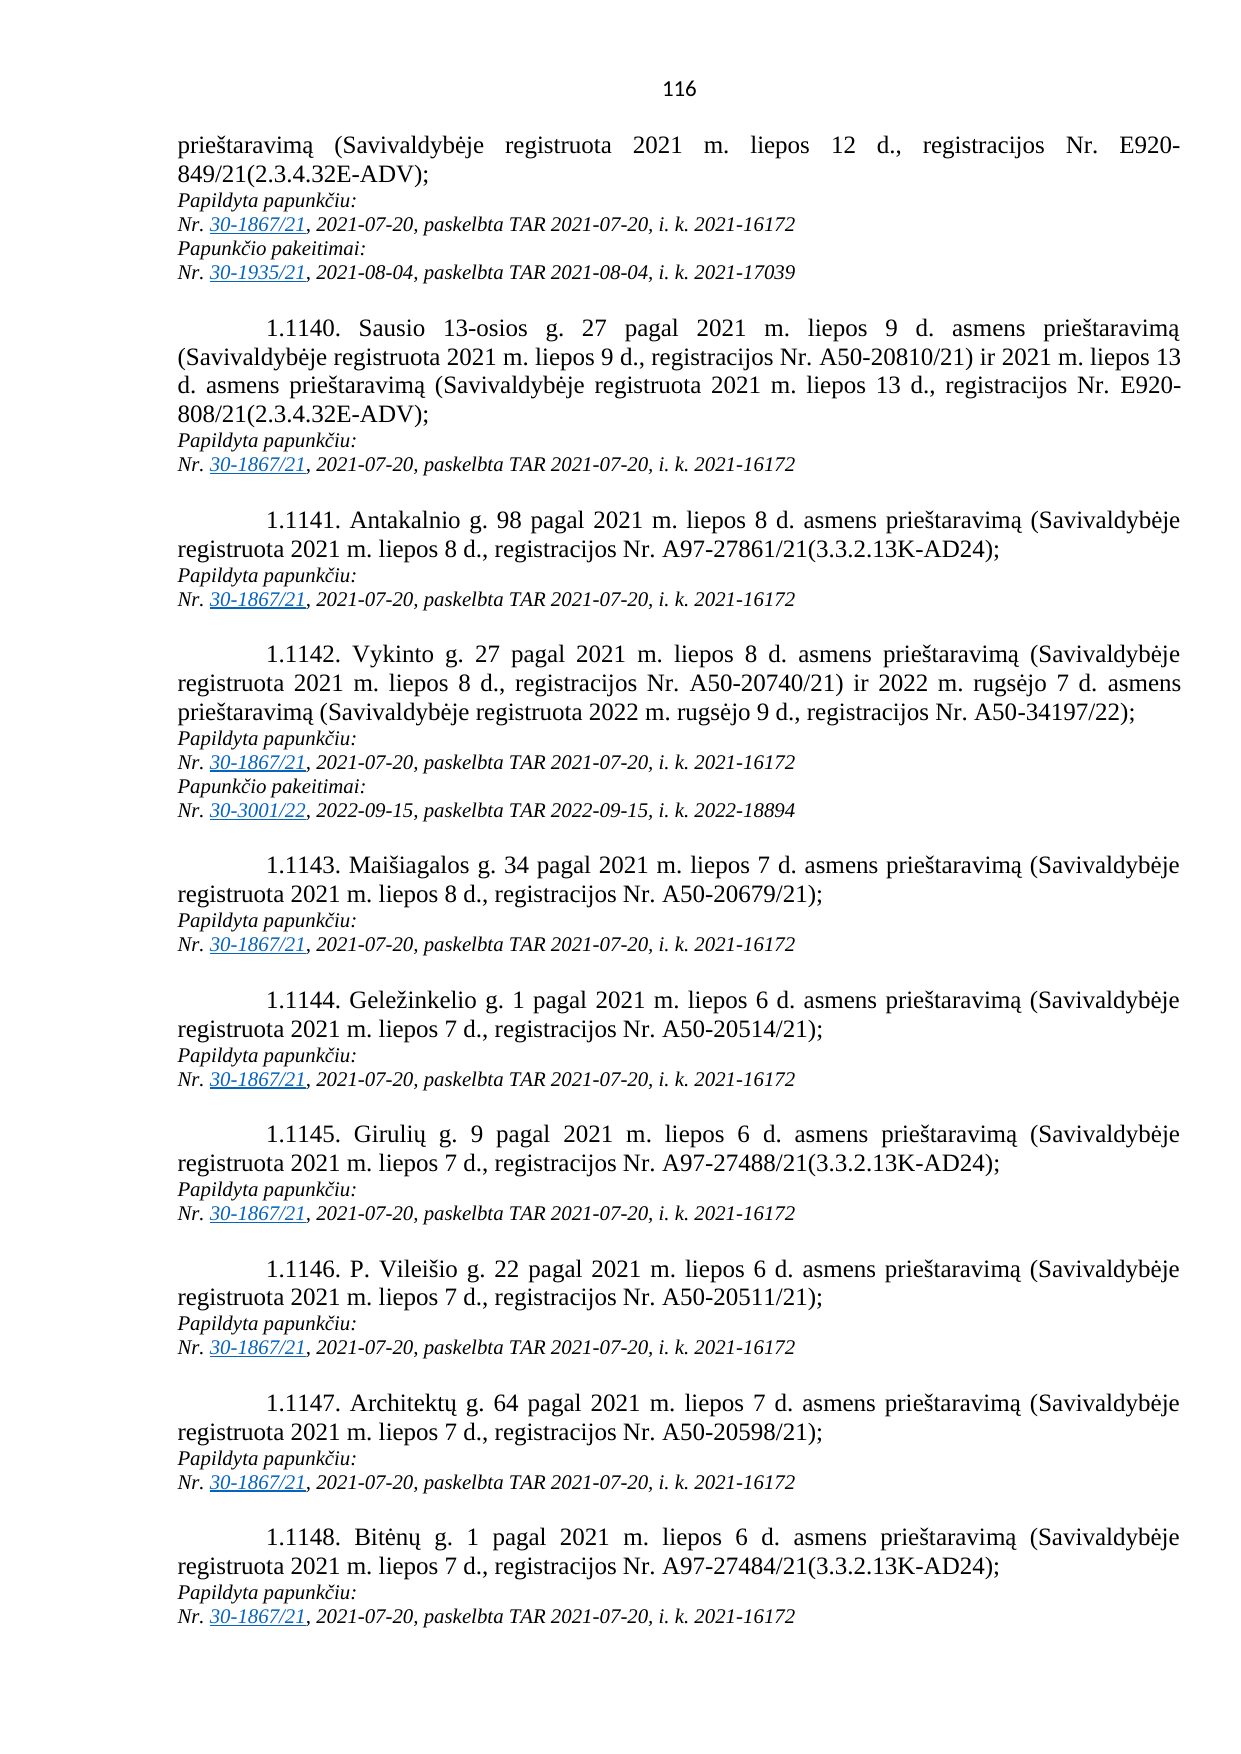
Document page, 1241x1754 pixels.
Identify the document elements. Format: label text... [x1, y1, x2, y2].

text Nr. 30-1867/21, 2021-07-20, paskelbta TAR 2021-07-20, i. k. 2021-16172 [177, 587, 1181, 611]
text Nr. 30-1867/21, 2021-07-20, paskelbta TAR 2021-07-20, i. k. 2021-16172 [177, 932, 1181, 956]
text Nr. 30-1867/21, 2021-07-20, paskelbta TAR 2021-07-20, i. k. 2021-16172 [177, 1201, 1181, 1225]
text Nr. 30-1867/21, 2021-07-20, paskelbta TAR 2021-07-20, i. k. 2021-16172 [177, 212, 1181, 236]
text Nr. 30-1867/21, 2021-07-20, paskelbta TAR 2021-07-20, i. k. 2021-16172 [177, 1470, 1181, 1494]
text Papunkčio pakeitimai: [177, 774, 1181, 798]
text Papildyta papunkčiu: [177, 726, 1181, 750]
text Papildyta papunkčiu: [177, 1311, 1181, 1335]
text 1.1144. Geležinkelio g. 1 pagal 2021 m. liepos 6 d. asmens prieštaravimą (Savivaldybėje registruota 2021 m. liepos 7 d., registracijos Nr. A50-20514/21); [177, 985, 1181, 1042]
text Papildyta papunkčiu: [177, 1177, 1181, 1201]
text Nr. 30-3001/22, 2022-09-15, paskelbta TAR 2022-09-15, i. k. 2022-18894 [177, 798, 1181, 822]
text Papildyta papunkčiu: [177, 428, 1181, 452]
text Papildyta papunkčiu: [177, 1580, 1181, 1604]
text 1.1140. Sausio 13-osios g. 27 pagal 2021 m. liepos 9 d. asmens prieštaravimą (Savivaldybėje registruota 2021 m. liepos 9 d., registracijos Nr. A50-20810/21) ir 2021 m. liepos 13 d. asmens prieštaravimą (Savivaldybėje registruota 2021 m. liepos 13 d., registracijos Nr. E920-808/21(2.3.4.32E-ADV); [177, 313, 1181, 428]
text 1.1143. Maišiagalos g. 34 pagal 2021 m. liepos 7 d. asmens prieštaravimą (Savivaldybėje registruota 2021 m. liepos 8 d., registracijos Nr. A50-20679/21); [177, 851, 1181, 908]
text Papildyta papunkčiu: [177, 562, 1181, 587]
text Papildyta papunkčiu: [177, 1042, 1181, 1067]
text 1.1145. Girulių g. 9 pagal 2021 m. liepos 6 d. asmens prieštaravimą (Savivaldybėje registruota 2021 m. liepos 7 d., registracijos Nr. A97-27488/21(3.3.2.13K-AD24); [177, 1119, 1181, 1177]
text Papildyta papunkčiu: [177, 1446, 1181, 1470]
text prieštaravimą (Savivaldybėje registruota 2021 m. liepos 12 d., registracijos Nr. E920-849/21(2.3.4.32E-ADV); [177, 131, 1181, 188]
text 1.1147. Architektų g. 64 pagal 2021 m. liepos 7 d. asmens prieštaravimą (Savivaldybėje registruota 2021 m. liepos 7 d., registracijos Nr. A50-20598/21); [177, 1388, 1181, 1446]
text Papunkčio pakeitimai: [177, 236, 1181, 260]
text Nr. 30-1935/21, 2021-08-04, paskelbta TAR 2021-08-04, i. k. 2021-17039 [177, 260, 1181, 284]
text Nr. 30-1867/21, 2021-07-20, paskelbta TAR 2021-07-20, i. k. 2021-16172 [177, 452, 1181, 476]
text Nr. 30-1867/21, 2021-07-20, paskelbta TAR 2021-07-20, i. k. 2021-16172 [177, 1067, 1181, 1091]
text Nr. 30-1867/21, 2021-07-20, paskelbta TAR 2021-07-20, i. k. 2021-16172 [177, 1335, 1181, 1359]
text Papildyta papunkčiu: [177, 188, 1181, 212]
text Papildyta papunkčiu: [177, 908, 1181, 932]
text 1.1146. P. Vileišio g. 22 pagal 2021 m. liepos 6 d. asmens prieštaravimą (Savivaldybėje registruota 2021 m. liepos 7 d., registracijos Nr. A50-20511/21); [177, 1254, 1181, 1311]
text 1.1148. Bitėnų g. 1 pagal 2021 m. liepos 6 d. asmens prieštaravimą (Savivaldybėje registruota 2021 m. liepos 7 d., registracijos Nr. A97-27484/21(3.3.2.13K-AD24); [177, 1522, 1181, 1580]
text Nr. 30-1867/21, 2021-07-20, paskelbta TAR 2021-07-20, i. k. 2021-16172 [177, 1604, 1181, 1628]
text Nr. 30-1867/21, 2021-07-20, paskelbta TAR 2021-07-20, i. k. 2021-16172 [177, 750, 1181, 774]
text 1.1142. Vykinto g. 27 pagal 2021 m. liepos 8 d. asmens prieštaravimą (Savivaldybėje registruota 2021 m. liepos 8 d., registracijos Nr. A50-20740/21) ir 2022 m. rugsėjo 7 d. asmens prieštaravimą (Savivaldybėje registruota 2022 m. rugsėjo 9 d., registracijos Nr. A50-34197/22); [177, 639, 1181, 726]
text 1.1141. Antakalnio g. 98 pagal 2021 m. liepos 8 d. asmens prieštaravimą (Savivaldybėje registruota 2021 m. liepos 8 d., registracijos Nr. A97-27861/21(3.3.2.13K-AD24); [177, 505, 1181, 562]
